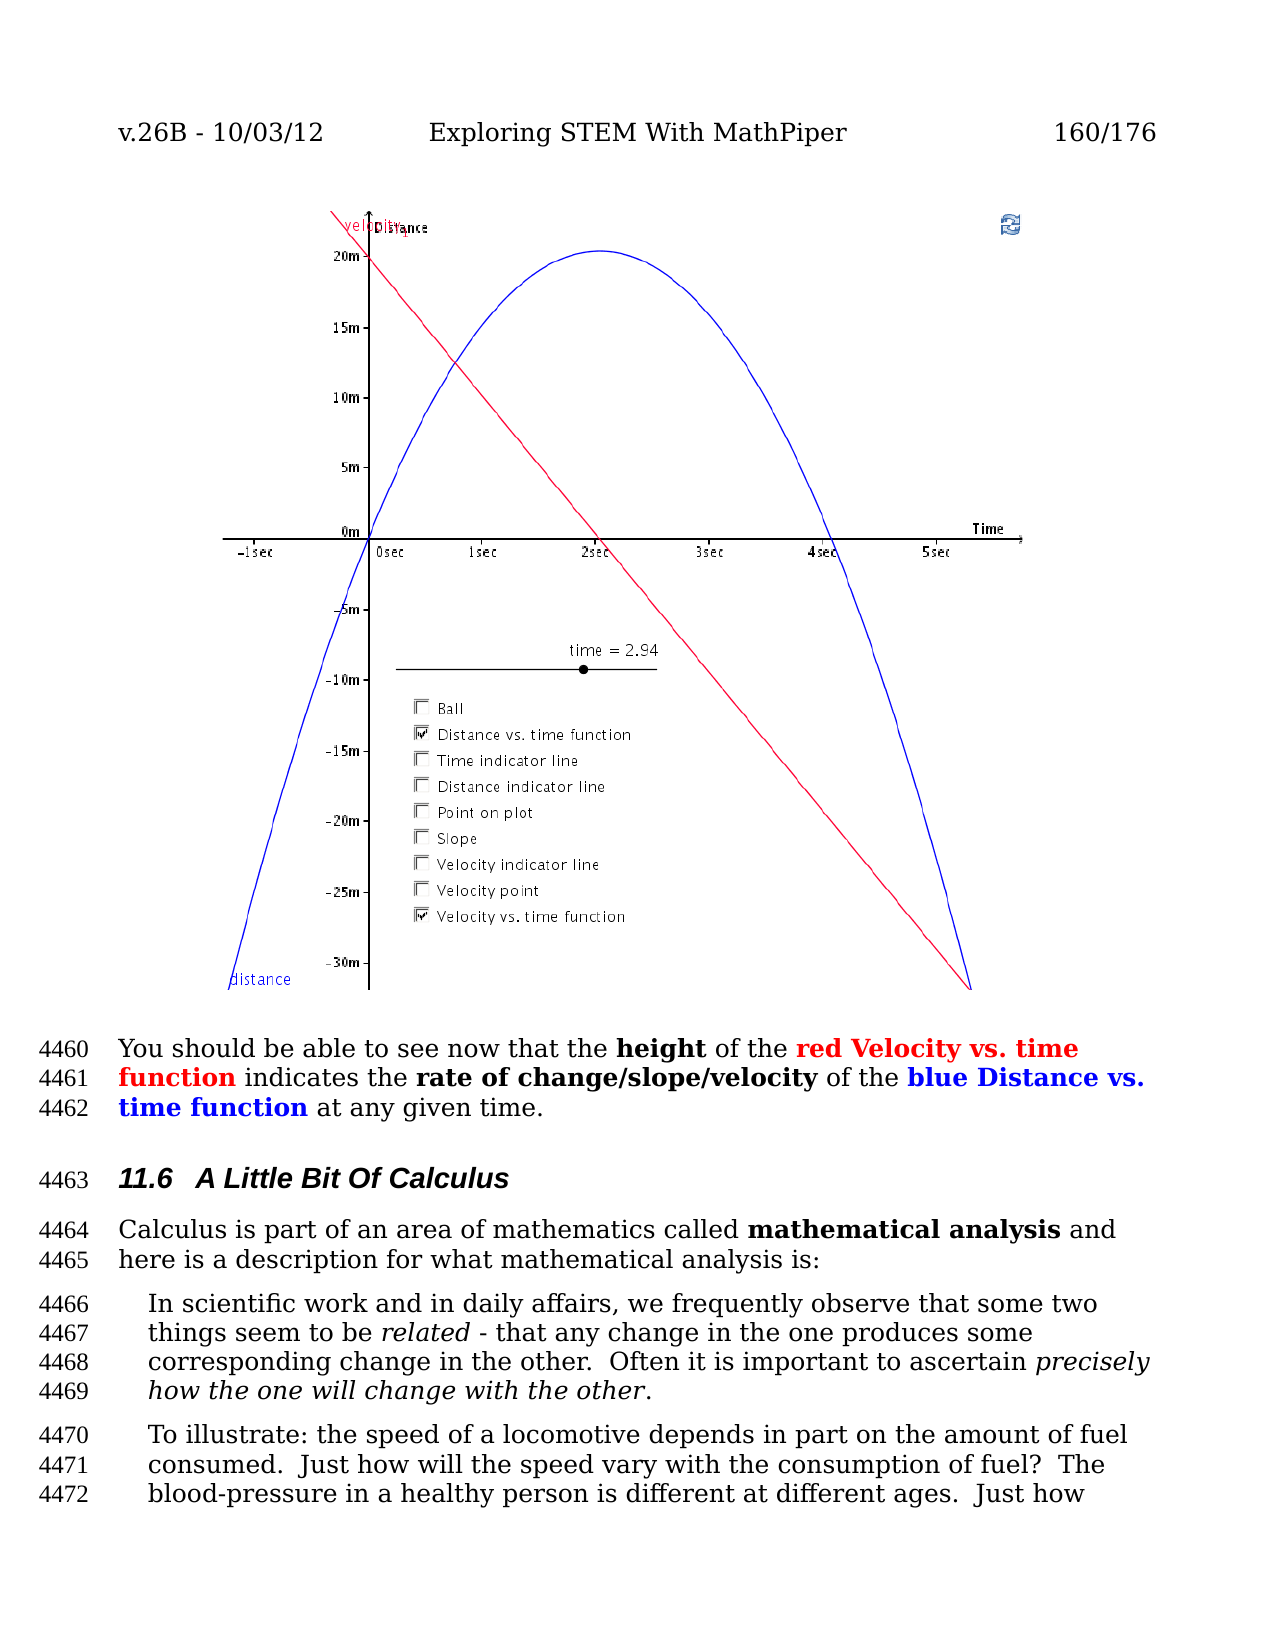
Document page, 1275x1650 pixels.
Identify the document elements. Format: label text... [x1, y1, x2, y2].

picture [222, 211, 1023, 990]
text To illustrate: the speed of a locomotive depends in part on the amount of fuel consumed. Just how will the speed vary with the consumption of fuel? The blood-pressure in a healthy person is different at different ages. Just how [148, 1421, 1157, 1508]
subtitle A Little Bit Of Calculus [118, 1161, 1157, 1194]
text In scientific work and in daily affairs, we frequently observe that some two things seem to be related - that any change in the one produces some corresponding change in the other. Often it is important to ascertain precisely how the one will change with the other. [148, 1289, 1157, 1406]
text Calculus is part of an area of mathematics called mathematical analysis and here is a description for what mathematical analysis is: [118, 1215, 1157, 1274]
text You should be able to see now that the height of the red Velocity vs. time function indicates the rate of change/slope/velocity of the blue Distance vs. time function at any given time. [118, 1034, 1157, 1122]
